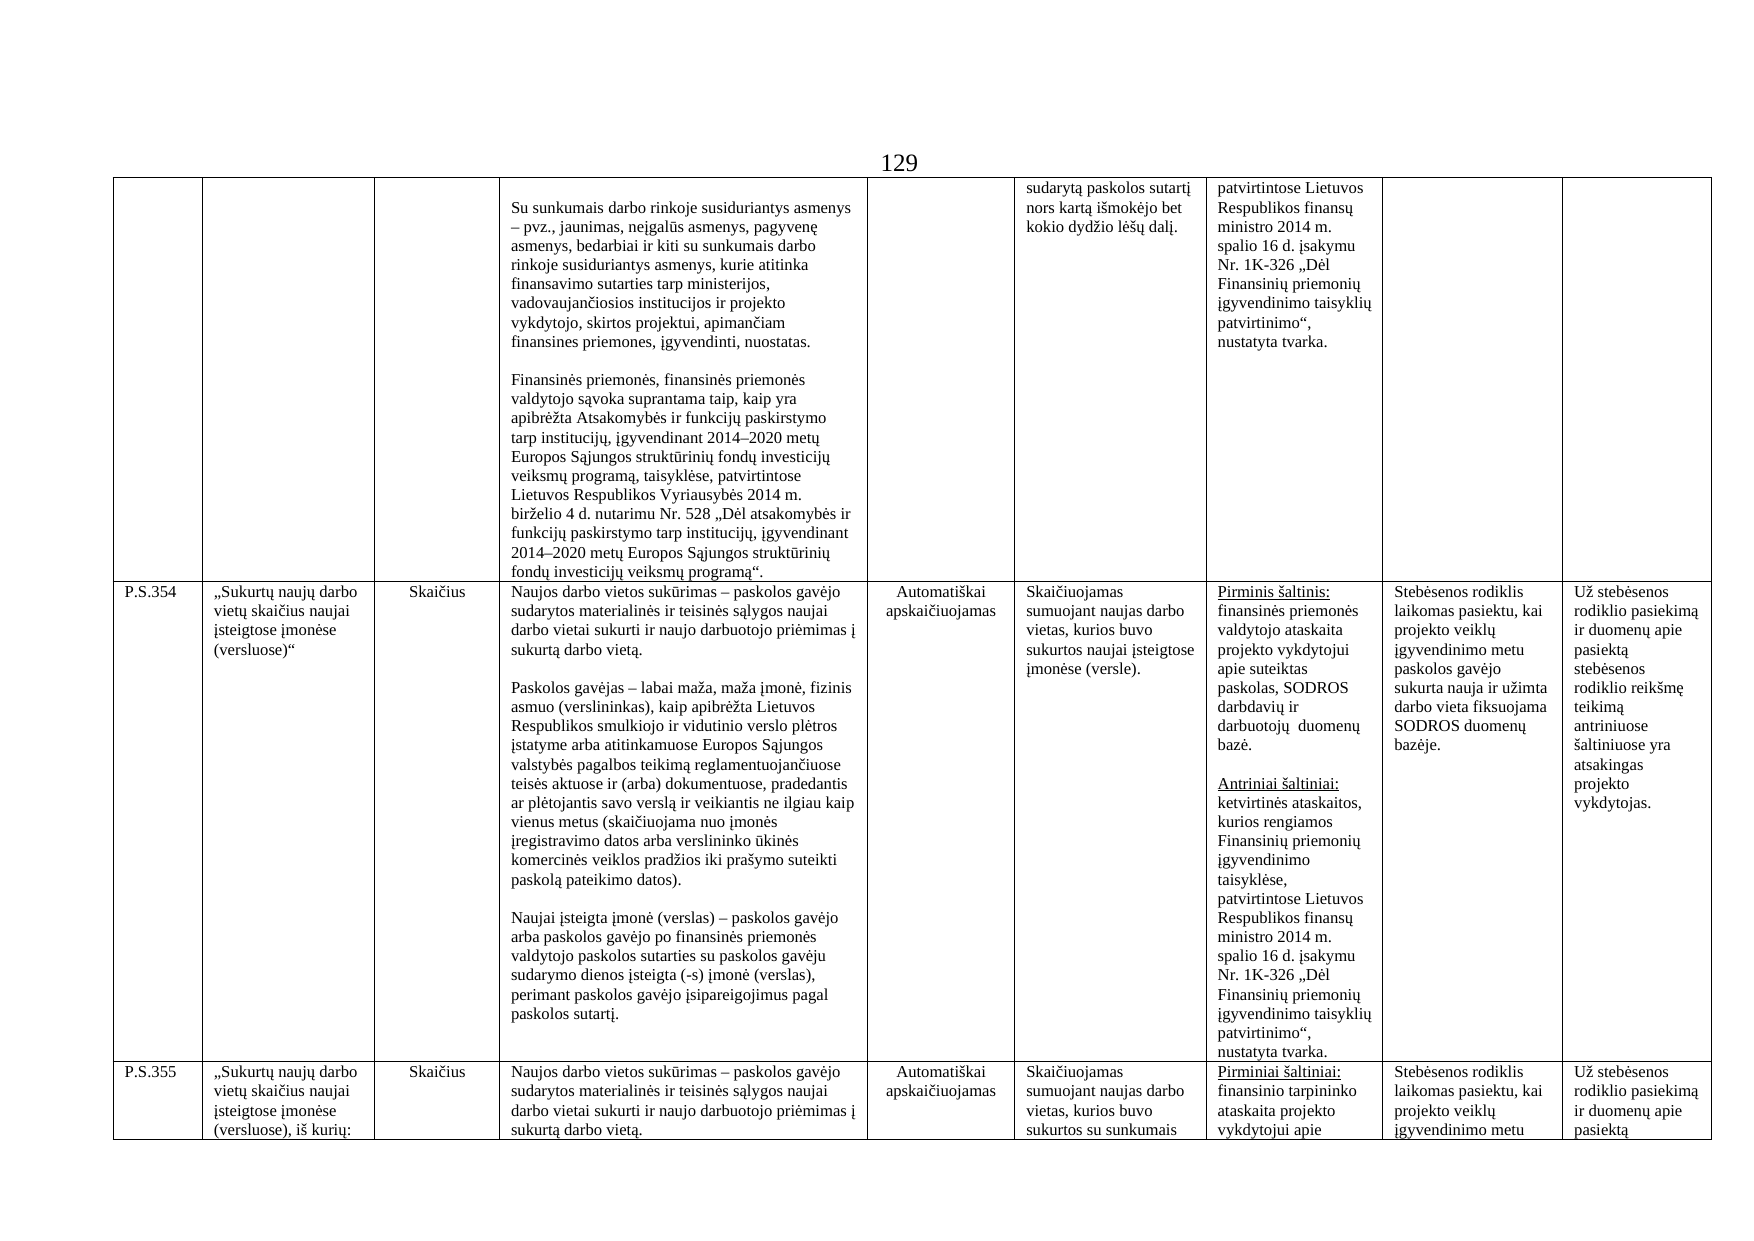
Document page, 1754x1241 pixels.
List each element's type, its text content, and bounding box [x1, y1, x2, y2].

table_cell [1563, 178, 1711, 581]
table_cell Už stebėsenos rodiklio pasiekimą ir duomenų apie pasiektą stebėsenos rodiklio reikšmę teikimą antriniuose šaltiniuose yra atsakingas projekto vykdytojas. [1563, 582, 1711, 1061]
table_cell Skaičiuojamas sumuojant naujas darbo vietas, kurios buvo sukurtos su sunkumais [1015, 1062, 1206, 1139]
table_cell Automatiškai apskaičiuojamas [868, 582, 1014, 1061]
table_cell [203, 178, 374, 581]
table_cell [375, 178, 499, 581]
table_cell Stebėsenos rodiklis laikomas pasiektu, kai projekto veiklų įgyvendinimo metu paskolos gavėjo sukurta nauja ir užimta darbo vieta fiksuojama SODROS duomenų bazėje. [1383, 582, 1562, 1061]
table_cell P.S.355 [114, 1062, 202, 1139]
table_cell [1383, 178, 1562, 581]
table_cell Skaičius [375, 1062, 499, 1139]
table_cell Pirminis šaltinis: finansinės priemonės valdytojo ataskaita projekto vykdytojui apie suteiktas paskolas, SODROS darbdavių ir darbuotojų duomenų bazė. Antriniai šaltiniai: ketvirtinės ataskaitos, kurios rengiamos Finansinių priemonių įgyvendinimo taisyklėse, patvirtintose Lietuvos Respublikos finansų ministro 2014 m. spalio 16 d. įsakymu Nr. 1K-326 „Dėl Finansinių priemonių įgyvendinimo taisyklių patvirtinimo“, nustatyta tvarka. [1207, 582, 1382, 1061]
table_cell Už stebėsenos rodiklio pasiekimą ir duomenų apie pasiektą [1563, 1062, 1711, 1139]
table_cell Pirminiai šaltiniai: finansinio tarpininko ataskaita projekto vykdytojui apie [1207, 1062, 1382, 1139]
table_cell [868, 178, 1014, 581]
table_cell [114, 178, 202, 581]
table_cell Skaičiuojamas sumuojant naujas darbo vietas, kurios buvo sukurtos naujai įsteigtose įmonėse (versle). [1015, 582, 1206, 1061]
table_cell Naujos darbo vietos sukūrimas – paskolos gavėjo sudarytos materialinės ir teisinės sąlygos naujai darbo vietai sukurti ir naujo darbuotojo priėmimas į sukurtą darbo vietą. Paskolos gavėjas – labai maža, maža įmonė, fizinis asmuo (verslininkas), kaip apibrėžta Lietuvos Respublikos smulkiojo ir vidutinio verslo plėtros įstatyme arba atitinkamuose Europos Sąjungos valstybės pagalbos teikimą reglamentuojančiuose teisės aktuose ir (arba) dokumentuose, pradedantis ar plėtojantis savo verslą ir veikiantis ne ilgiau kaip vienus metus (skaičiuojama nuo įmonės įregistravimo datos arba verslininko ūkinės komercinės veiklos pradžios iki prašymo suteikti paskolą pateikimo datos). Naujai įsteigta įmonė (verslas) – paskolos gavėjo arba paskolos gavėjo po finansinės priemonės valdytojo paskolos sutarties su paskolos gavėju sudarymo dienos įsteigta (-s) įmonė (verslas), perimant paskolos gavėjo įsipareigojimus pagal paskolos sutartį. [500, 582, 867, 1061]
table_cell patvirtintose Lietuvos Respublikos finansų ministro 2014 m. spalio 16 d. įsakymu Nr. 1K-326 „Dėl Finansinių priemonių įgyvendinimo taisyklių patvirtinimo“, nustatyta tvarka. [1207, 178, 1382, 581]
table_cell Automatiškai apskaičiuojamas [868, 1062, 1014, 1139]
table_cell P.S.354 [114, 582, 202, 1061]
table_cell Stebėsenos rodiklis laikomas pasiektu, kai projekto veiklų įgyvendinimo metu [1383, 1062, 1562, 1139]
table_cell sudarytą paskolos sutartį nors kartą išmokėjo bet kokio dydžio lėšų dalį. [1015, 178, 1206, 581]
table_cell „Sukurtų naujų darbo vietų skaičius naujai įsteigtose įmonėse (versluose)“ [203, 582, 374, 1061]
table_cell Naujos darbo vietos sukūrimas – paskolos gavėjo sudarytos materialinės ir teisinės sąlygos naujai darbo vietai sukurti ir naujo darbuotojo priėmimas į sukurtą darbo vietą. [500, 1062, 867, 1139]
table_cell „Sukurtų naujų darbo vietų skaičius naujai įsteigtose įmonėse (versluose), iš kurių: [203, 1062, 374, 1139]
table_cell Skaičius [375, 582, 499, 1061]
table_cell Su sunkumais darbo rinkoje susiduriantys asmenys – pvz., jaunimas, neįgalūs asmenys, pagyvenę asmenys, bedarbiai ir kiti su sunkumais darbo rinkoje susiduriantys asmenys, kurie atitinka finansavimo sutarties tarp ministerijos, vadovaujančiosios institucijos ir projekto vykdytojo, skirtos projektui, apimančiam finansines priemones, įgyvendinti, nuostatas. Finansinės priemonės, finansinės priemonės valdytojo sąvoka suprantama taip, kaip yra apibrėžta Atsakomybės ir funkcijų paskirstymo tarp institucijų, įgyvendinant 2014–2020 metų Europos Sąjungos struktūrinių fondų investicijų veiksmų programą, taisyklėse, patvirtintose Lietuvos Respublikos Vyriausybės 2014 m. birželio 4 d. nutarimu Nr. 528 „Dėl atsakomybės ir funkcijų paskirstymo tarp institucijų, įgyvendinant 2014–2020 metų Europos Sąjungos struktūrinių fondų investicijų veiksmų programą“. [500, 178, 867, 581]
